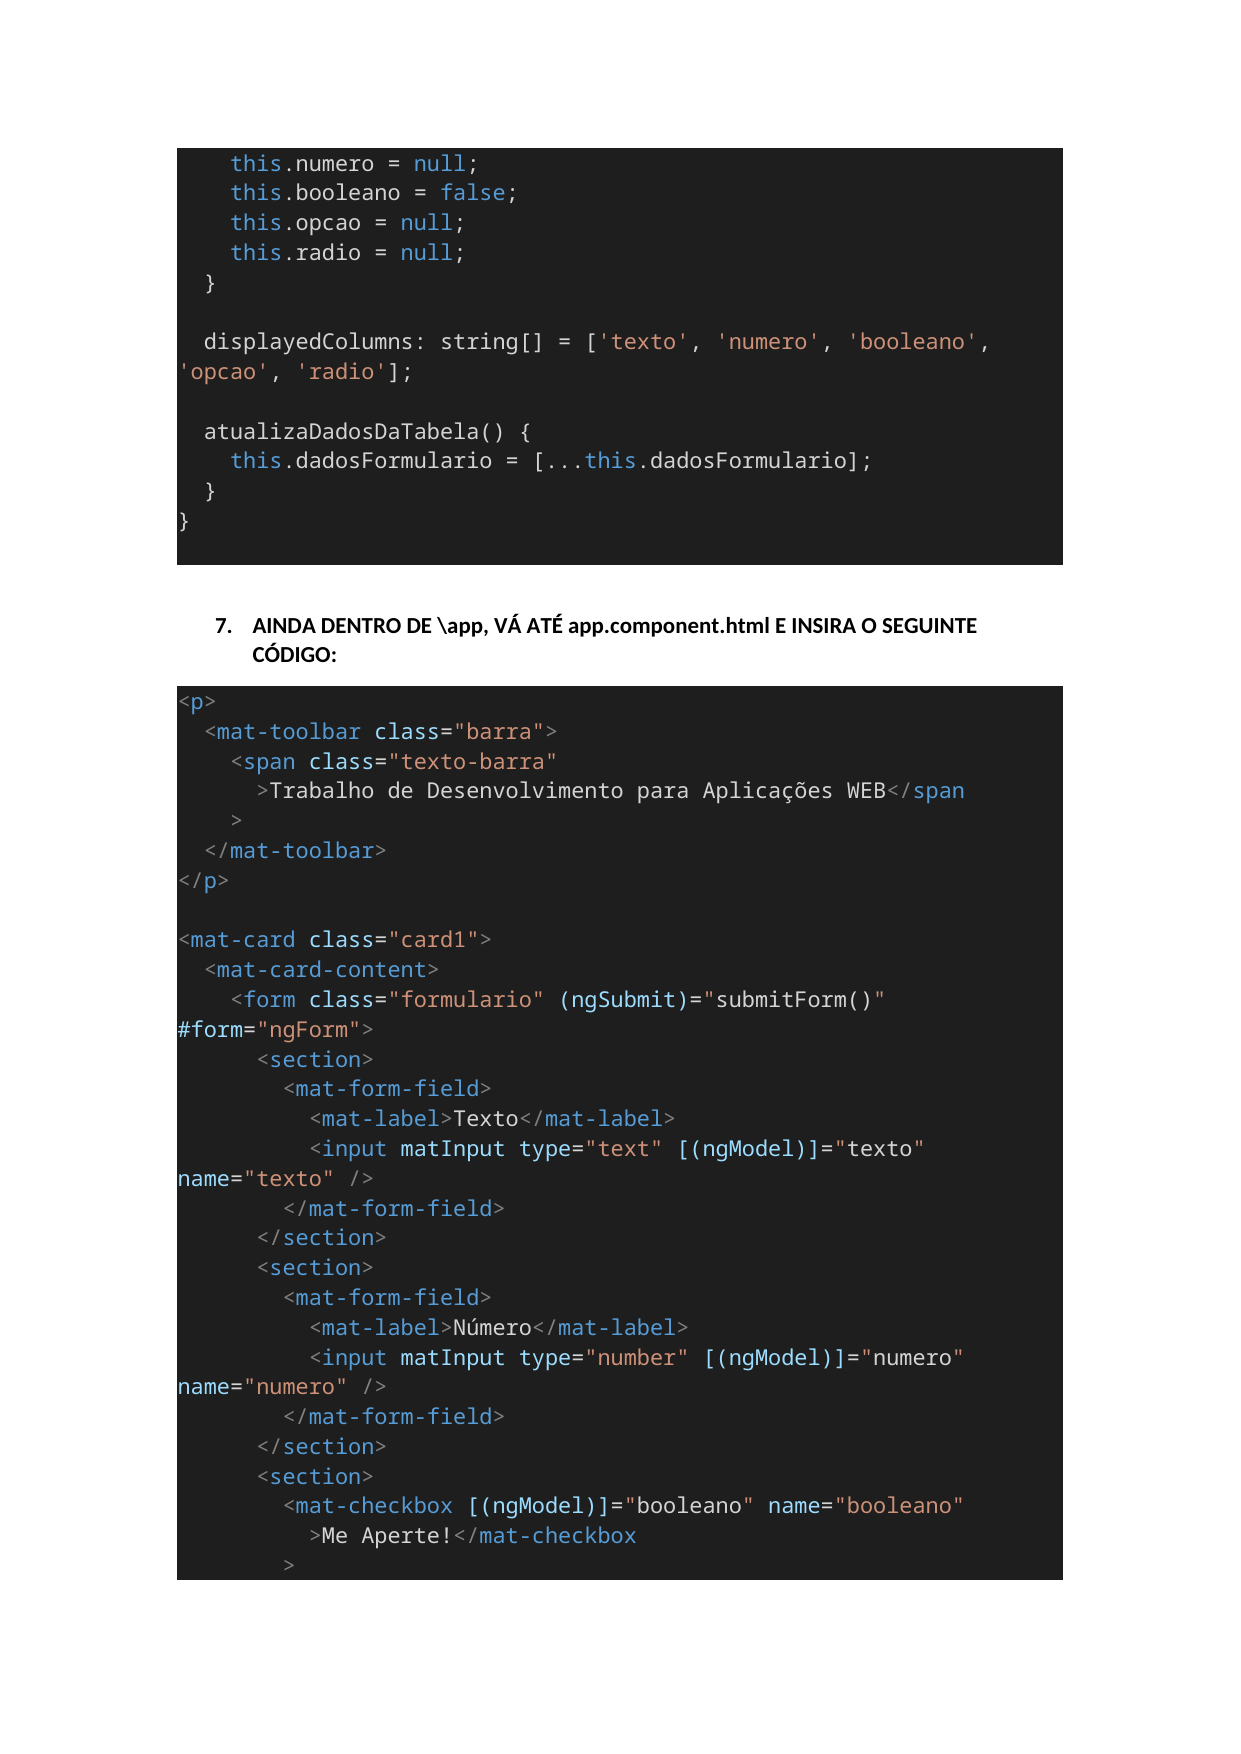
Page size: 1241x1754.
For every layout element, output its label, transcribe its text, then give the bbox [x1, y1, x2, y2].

text <p> [177, 686, 1063, 716]
text this.dadosFormulario = [...this.dadosFormulario]; [177, 446, 1063, 475]
text <section> [177, 1252, 1063, 1282]
text <section> [177, 1044, 1063, 1073]
text this.opcao = null; [177, 207, 1063, 237]
text this.radio = null; [177, 237, 1063, 267]
text atualizaDadosDaTabela() { [177, 416, 1063, 446]
text >Trabalho de Desenvolvimento para Aplicações WEB</span [177, 776, 1063, 805]
text </mat-form-field> [177, 1401, 1063, 1431]
text <mat-form-field> [177, 1282, 1063, 1312]
text } [177, 505, 1063, 535]
text <mat-form-field> [177, 1073, 1063, 1103]
text displayedColumns: string[] = ['texto', 'numero', 'booleano', 'opcao', 'radio']; [177, 326, 1063, 386]
text <mat-label>Número</mat-label> [177, 1312, 1063, 1342]
text > [177, 805, 1063, 835]
text } [177, 475, 1063, 505]
text </p> [177, 865, 1063, 895]
text <input matInput type="number" [(ngModel)]="numero" name="numero" /> [177, 1342, 1063, 1401]
text this.numero = null; [177, 148, 1063, 177]
text <section> [177, 1461, 1063, 1491]
text </mat-form-field> [177, 1193, 1063, 1222]
text <mat-toolbar class="barra"> [177, 716, 1063, 746]
text <mat-card-content> [177, 954, 1063, 984]
text <span class="texto-barra" [177, 746, 1063, 776]
text <mat-card class="card1"> [177, 924, 1063, 954]
text this.booleano = false; [177, 177, 1063, 207]
text <mat-label>Texto</mat-label> [177, 1103, 1063, 1133]
text <mat-checkbox [(ngModel)]="booleano" name="booleano" [177, 1491, 1063, 1520]
text </mat-toolbar> [177, 835, 1063, 865]
text } [177, 267, 1063, 297]
text > [177, 1550, 1063, 1580]
list AINDA DENTRO DE \app, VÁ ATÉ app.component.html E INSIRA O SEGUINTE CÓDIGO: [215, 611, 1063, 668]
text </section> [177, 1431, 1063, 1461]
text <form class="formulario" (ngSubmit)="submitForm()" #form="ngForm"> [177, 984, 1063, 1044]
text </section> [177, 1222, 1063, 1252]
text <input matInput type="text" [(ngModel)]="texto" name="texto" /> [177, 1133, 1063, 1193]
text >Me Aperte!</mat-checkbox [177, 1520, 1063, 1550]
